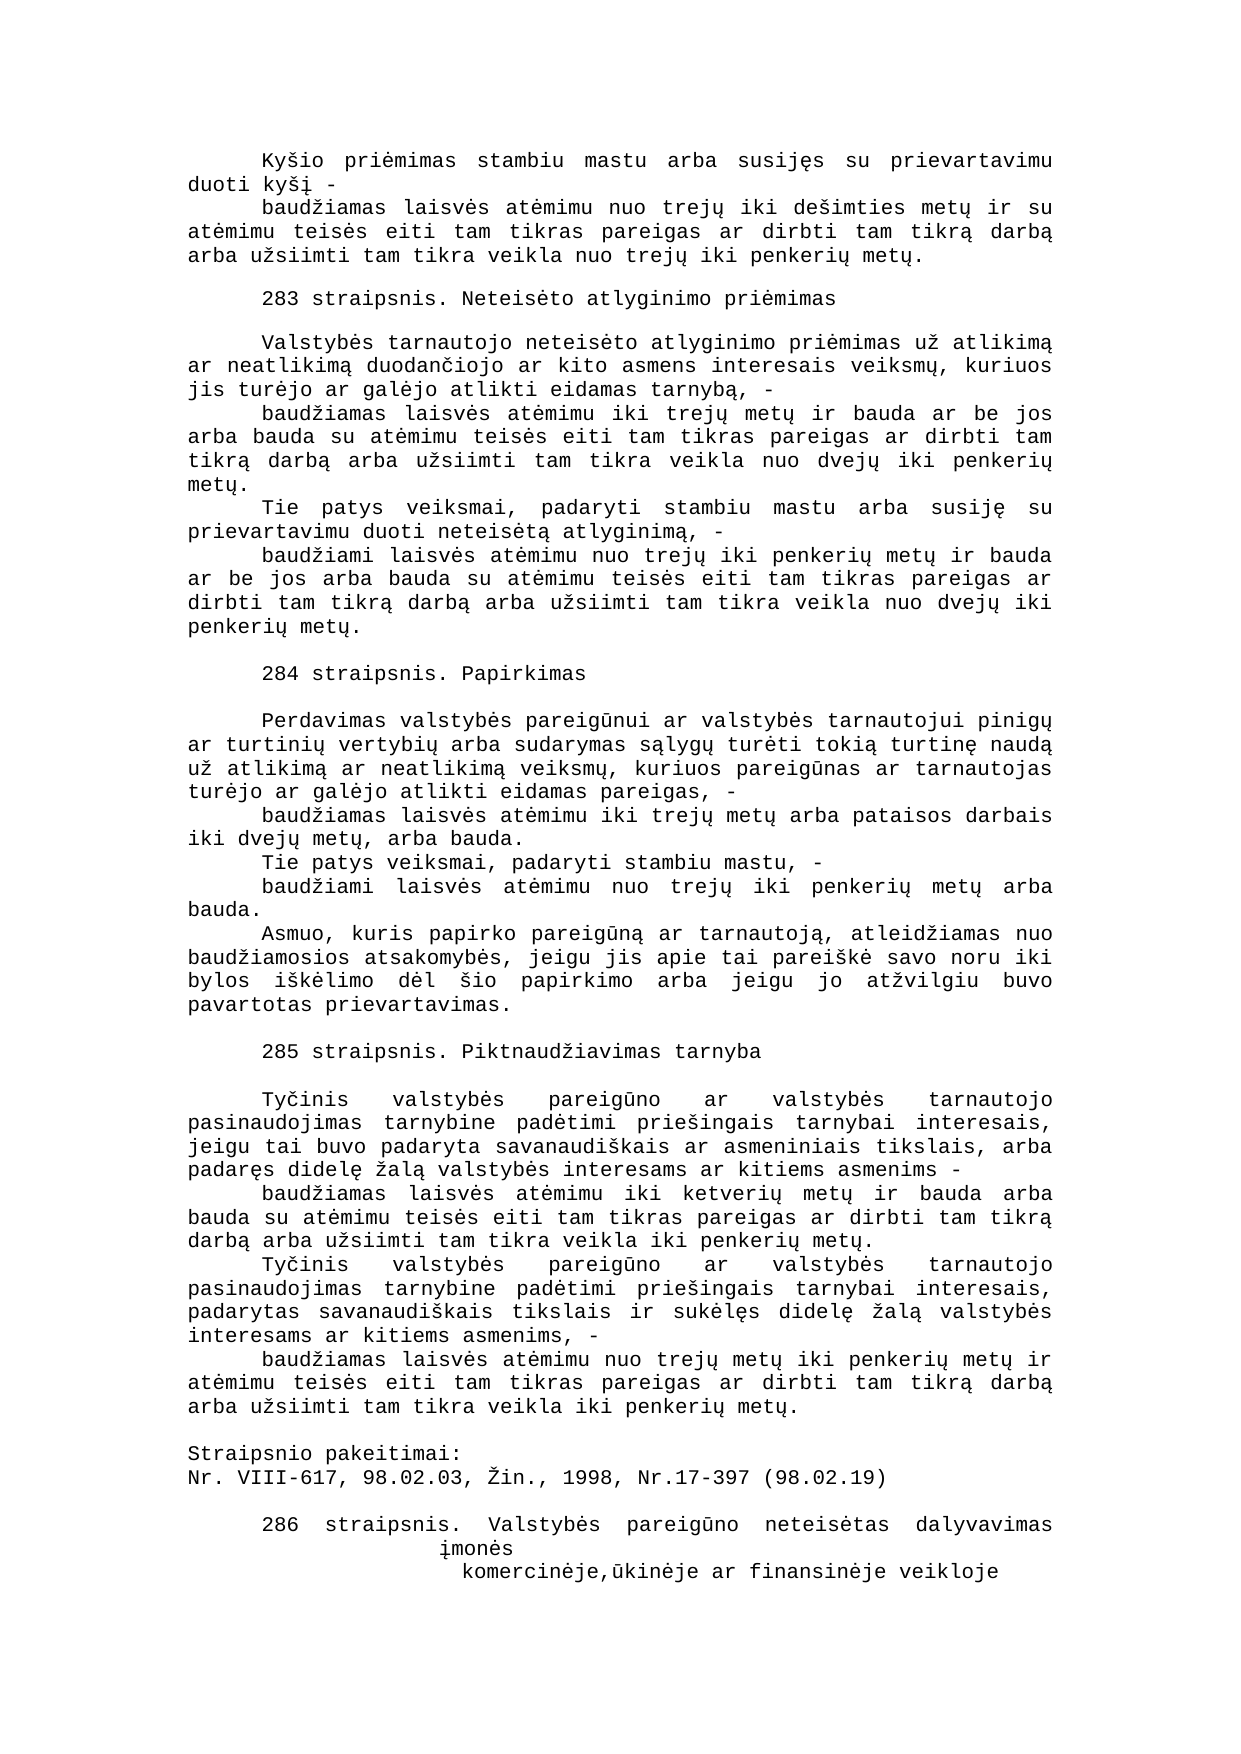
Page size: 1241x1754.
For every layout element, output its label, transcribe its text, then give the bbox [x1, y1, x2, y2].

text Tie patys veiksmai, padaryti stambiu mastu arba susiję su prievartavimu duoti neteisėtą atlyginimą, - [187, 497, 1053, 545]
text Asmuo, kuris papirko pareigūną ar tarnautoją, atleidžiamas nuo baudžiamosios atsakomybės, jeigu jis apie tai pareiškė savo noru iki bylos iškėlimo dėl šio papirkimo arba jeigu jo atžvilgiu buvo pavartotas prievartavimas. [187, 923, 1053, 1018]
text baudžiamas laisvės atėmimu nuo trejų metų iki penkerių metų ir atėmimu teisės eiti tam tikras pareigas ar dirbti tam tikrą darbą arba užsiimti tam tikra veikla iki penkerių metų. [187, 1349, 1053, 1419]
text baudžiami laisvės atėmimu nuo trejų iki penkerių metų arba bauda. [187, 876, 1053, 923]
text Tie patys veiksmai, padaryti stambiu mastu, - [187, 852, 1053, 876]
text Perdavimas valstybės pareigūnui ar valstybės tarnautojui pinigų ar turtinių vertybių arba sudarymas sąlygų turėti tokią turtinę naudą už atlikimą ar neatlikimą veiksmų, kuriuos pareigūnas ar tarnautojas turėjo ar galėjo atlikti eidamas pareigas, - [187, 710, 1053, 805]
text Kyšio priėmimas stambiu mastu arba susijęs su prievartavimu duoti kyšį - [187, 150, 1053, 197]
text 283 straipsnis. Neteisėto atlyginimo priėmimas [187, 288, 1053, 312]
text Nr. VIII-617, 98.02.03, Žin., 1998, Nr.17-397 (98.02.19) [187, 1467, 1053, 1491]
text baudžiamas laisvės atėmimu iki trejų metų arba pataisos darbais iki dvejų metų, arba bauda. [187, 805, 1053, 852]
text 284 straipsnis. Papirkimas [205, 663, 1053, 687]
text Valstybės tarnautojo neteisėto atlyginimo priėmimas už atlikimą ar neatlikimą duodančiojo ar kito asmens interesais veiksmų, kuriuos jis turėjo ar galėjo atlikti eidamas tarnybą, - [187, 332, 1053, 403]
text 286 straipsnis. Valstybės pareigūno neteisėtas dalyvavimas įmonės [261, 1514, 1053, 1561]
text baudžiamas laisvės atėmimu nuo trejų iki dešimties metų ir su atėmimu teisės eiti tam tikras pareigas ar dirbti tam tikrą darbą arba užsiimti tam tikra veikla nuo trejų iki penkerių metų. [187, 197, 1053, 268]
text Tyčinis valstybės pareigūno ar valstybės tarnautojo pasinaudojimas tarnybine padėtimi priešingais tarnybai interesais, jeigu tai buvo padaryta savanaudiškais ar asmeniniais tikslais, arba padaręs didelę žalą valstybės interesams ar kitiems asmenims - [187, 1088, 1053, 1183]
text baudžiamas laisvės atėmimu iki trejų metų ir bauda ar be jos arba bauda su atėmimu teisės eiti tam tikras pareigas ar dirbti tam tikrą darbą arba užsiimti tam tikra veikla nuo dvejų iki penkerių metų. [187, 403, 1053, 497]
text Tyčinis valstybės pareigūno ar valstybės tarnautojo pasinaudojimas tarnybine padėtimi priešingais tarnybai interesais, padarytas savanaudiškais tikslais ir sukėlęs didelę žalą valstybės interesams ar kitiems asmenims, - [187, 1254, 1053, 1349]
text Straipsnio pakeitimai: [187, 1443, 1053, 1467]
text baudžiamas laisvės atėmimu iki ketverių metų ir bauda arba bauda su atėmimu teisės eiti tam tikras pareigas ar dirbti tam tikrą darbą arba užsiimti tam tikra veikla iki penkerių metų. [187, 1183, 1053, 1254]
text baudžiami laisvės atėmimu nuo trejų iki penkerių metų ir bauda ar be jos arba bauda su atėmimu teisės eiti tam tikras pareigas ar dirbti tam tikrą darbą arba užsiimti tam tikra veikla nuo dvejų iki penkerių metų. [187, 545, 1053, 639]
text 285 straipsnis. Piktnaudžiavimas tarnyba [207, 1041, 1053, 1065]
text komercinėje,ūkinėje ar finansinėje veikloje [261, 1561, 1053, 1585]
